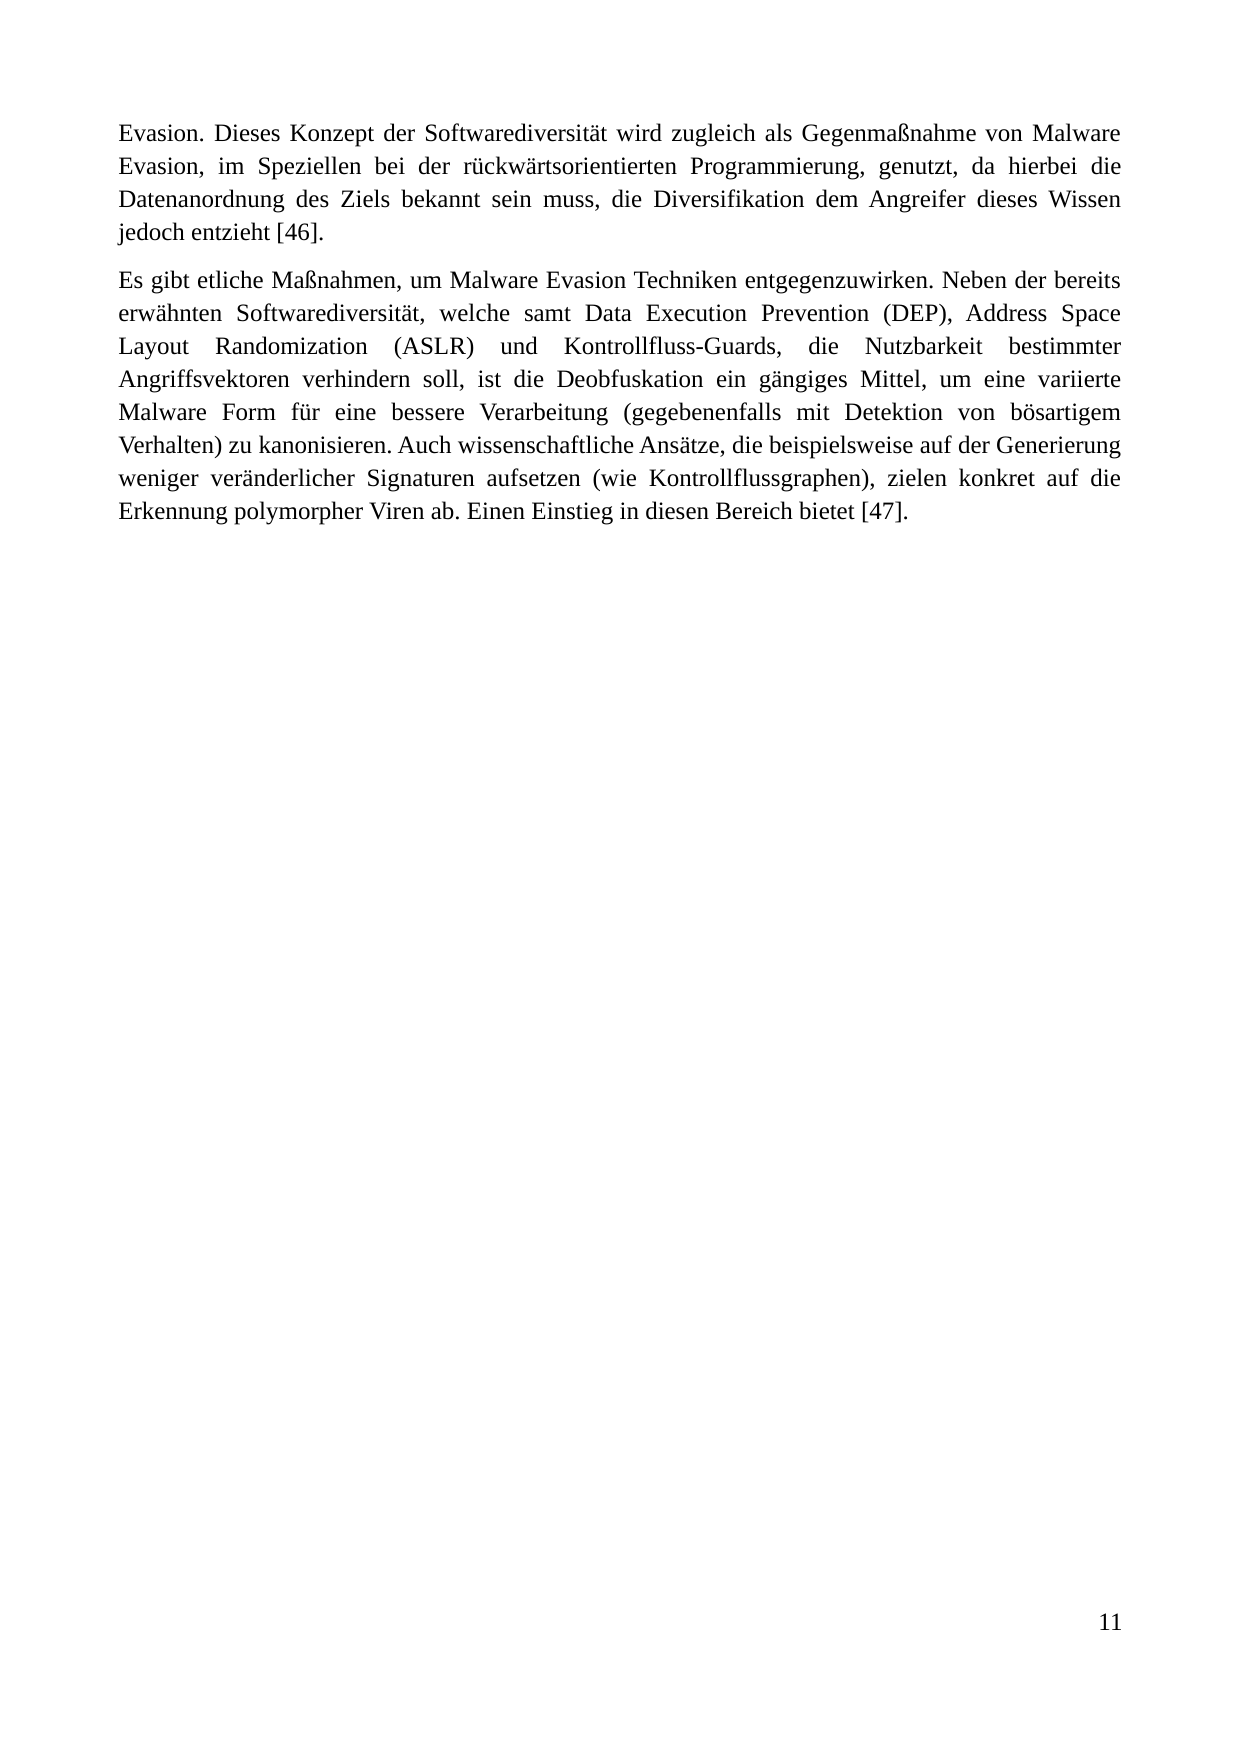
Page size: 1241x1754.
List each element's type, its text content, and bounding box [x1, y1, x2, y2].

text Evasion. Dieses Konzept der Softwarediversität wird zugleich als Gegenmaßnahme von Malware Evasion, im Speziellen bei der rückwärtsorientierten Programmierung, genutzt, da hierbei die Datenanordnung des Ziels bekannt sein muss, die Diversifikation dem Angreifer dieses Wissen jedoch entzieht [46]. [118, 118, 1122, 246]
text Es gibt etliche Maßnahmen, um Malware Evasion Techniken entgegenzuwirken. Neben der bereits erwähnten Softwarediversität, welche samt Data Execution Prevention (DEP), Address Space Layout Randomization (ASLR) und Kontrollfluss-Guards, die Nutzbarkeit bestimmter Angriffsvektoren verhindern soll, ist die Deobfuskation ein gängiges Mittel, um eine variierte Malware Form für eine bessere Verarbeitung (gegebenenfalls mit Detektion von bösartigem Verhalten) zu kanonisieren. Auch wissenschaftliche Ansätze, die beispielsweise auf der Generierung weniger veränderlicher Signaturen aufsetzen (wie Kontrollflussgraphen), zielen konkret auf die Erkennung polymorpher Viren ab. Einen Einstieg in diesen Bereich bietet [47]. [118, 265, 1122, 525]
